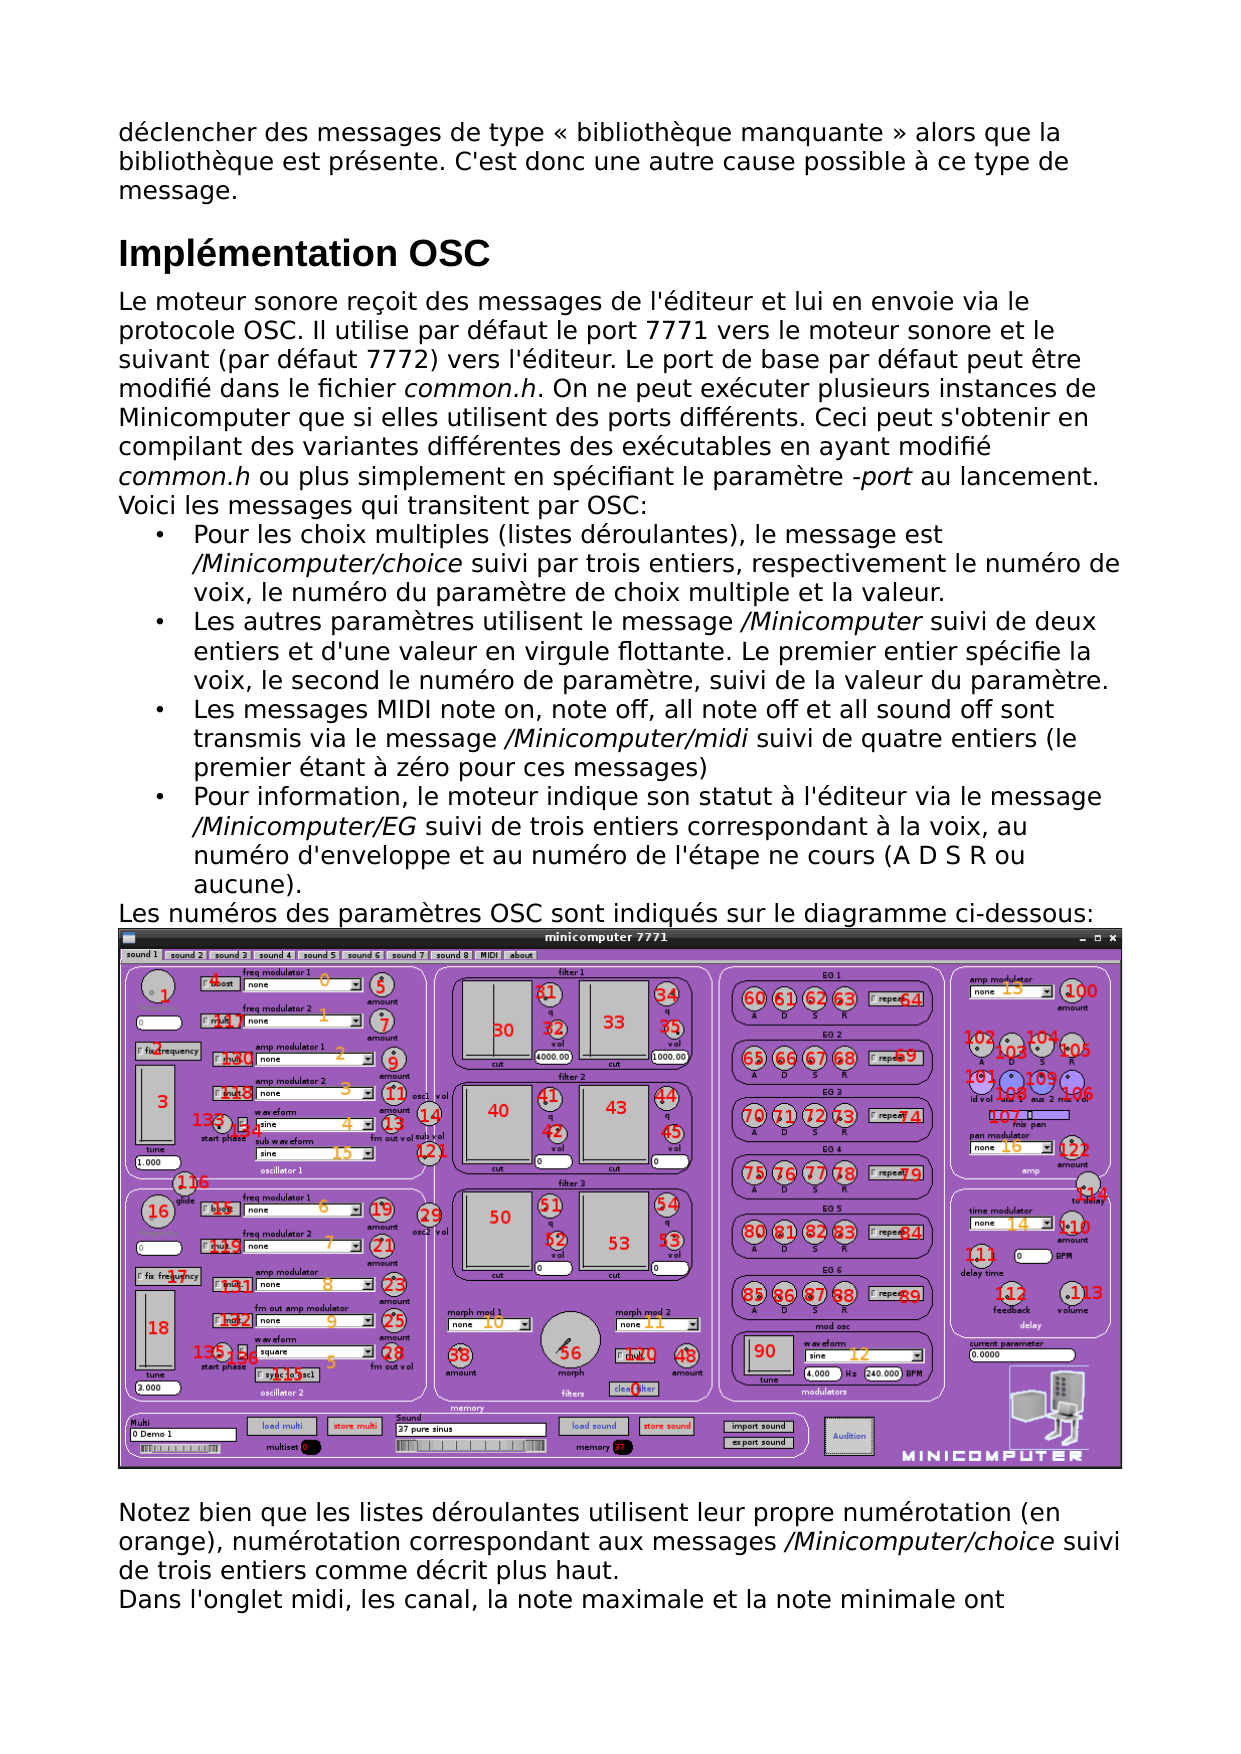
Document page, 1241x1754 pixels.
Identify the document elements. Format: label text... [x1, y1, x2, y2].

text Le moteur sonore reçoit des messages de l'éditeur et lui en envoie via le protocole OSC. Il utilise par défaut le port 7771 vers le moteur sonore et le suivant (par défaut 7772) vers l'éditeur. Le port de base par défaut peut être modifié dans le fichier common.h. On ne peut exécuter plusieurs instances de Minicomputer que si elles utilisent des ports différents. Ceci peut s'obtenir en compilant des variantes différentes des exécutables en ayant modifié common.h ou plus simplement en spécifiant le paramètre -port au lancement. [118, 287, 1122, 491]
subtitle Implémentation OSC [118, 231, 1122, 274]
text Voici les messages qui transitent par OSC: [118, 491, 1122, 520]
text Les numéros des paramètres OSC sont indiqués sur le diagramme ci-dessous: [118, 899, 1122, 928]
picture [118, 928, 1123, 1469]
text Dans l'onglet midi, les canal, la note maximale et la note minimale ont [118, 1586, 1122, 1615]
list Les messages MIDI note on, note off, all note off et all sound off sont transmis via le message /Minicomputer/midi suivi de quatre entiers (le premier étant à zéro pour ces messages) [156, 695, 1122, 783]
text Notez bien que les listes déroulantes utilisent leur propre numérotation (en orange), numérotation correspondant aux messages /Minicomputer/choice suivi de trois entiers comme décrit plus haut. [118, 1498, 1122, 1586]
list Pour information, le moteur indique son statut à l'éditeur via le message /Minicomputer/EG suivi de trois entiers correspondant à la voix, au numéro d'enveloppe et au numéro de l'étape ne cours (A D S R ou aucune). [156, 783, 1122, 899]
list Les autres paramètres utilisent le message /Minicomputer suivi de deux entiers et d'une valeur en virgule flottante. Le premier entier spécifie la voix, le second le numéro de paramètre, suivi de la valeur du paramètre. [156, 608, 1122, 695]
list Pour les choix multiples (listes déroulantes), le message est /Minicomputer/choice suivi par trois entiers, respectivement le numéro de voix, le numéro du paramètre de choix multiple et la valeur. [156, 520, 1122, 608]
text déclencher des messages de type « bibliothèque manquante » alors que la bibliothèque est présente. C'est donc une autre cause possible à ce type de message. [118, 118, 1122, 206]
